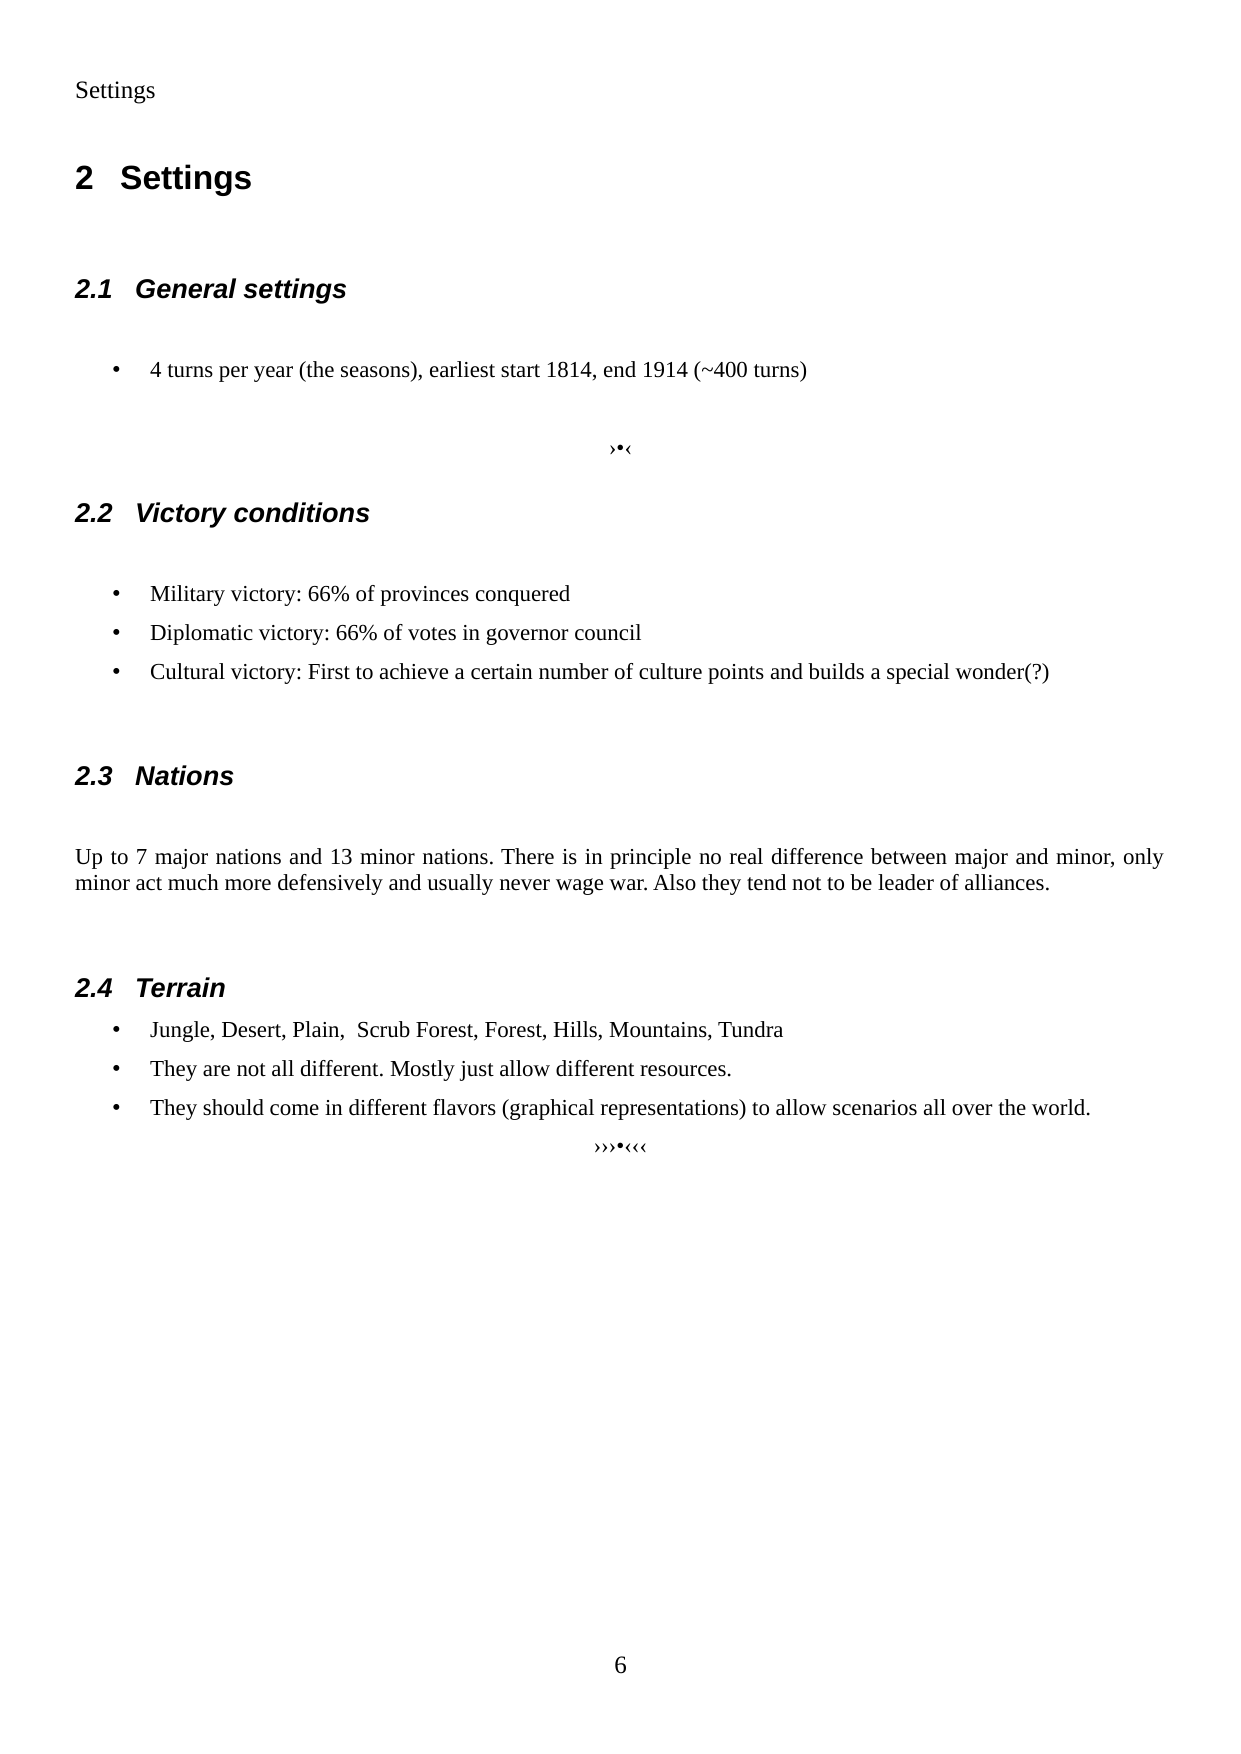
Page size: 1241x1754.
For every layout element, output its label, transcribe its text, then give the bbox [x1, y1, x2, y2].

list Military victory: 66% of provinces conquered [112, 580, 1166, 606]
subtitle Victory conditions [75, 497, 1166, 529]
subtitle Settings [75, 158, 1166, 197]
subtitle General settings [75, 273, 1166, 304]
text ›››•‹‹‹ [75, 1132, 1166, 1159]
subtitle Terrain [75, 972, 1166, 1003]
text Up to 7 major nations and 13 minor nations. There is in principle no real difference between major and minor, only minor act much more defensively and usually never wage war. Also they tend not to be leader of alliances. [75, 843, 1166, 896]
text ›•‹ [75, 433, 1166, 460]
subtitle Nations [75, 760, 1166, 792]
list Diplomatic victory: 66% of votes in governor council [112, 619, 1166, 645]
list Jungle, Desert, Plain, Scrub Forest, Forest, Hills, Mountains, Tundra [112, 1016, 1166, 1042]
list They are not all different. Mostly just allow different resources. [112, 1055, 1166, 1081]
list They should come in different flavors (graphical representations) to allow scenarios all over the world. [112, 1093, 1166, 1120]
list Cultural victory: First to achieve a certain number of culture points and builds a special wonder(?) [112, 658, 1166, 684]
list 4 turns per year (the seasons), earliest start 1814, end 1914 (~400 turns) [112, 356, 1166, 382]
